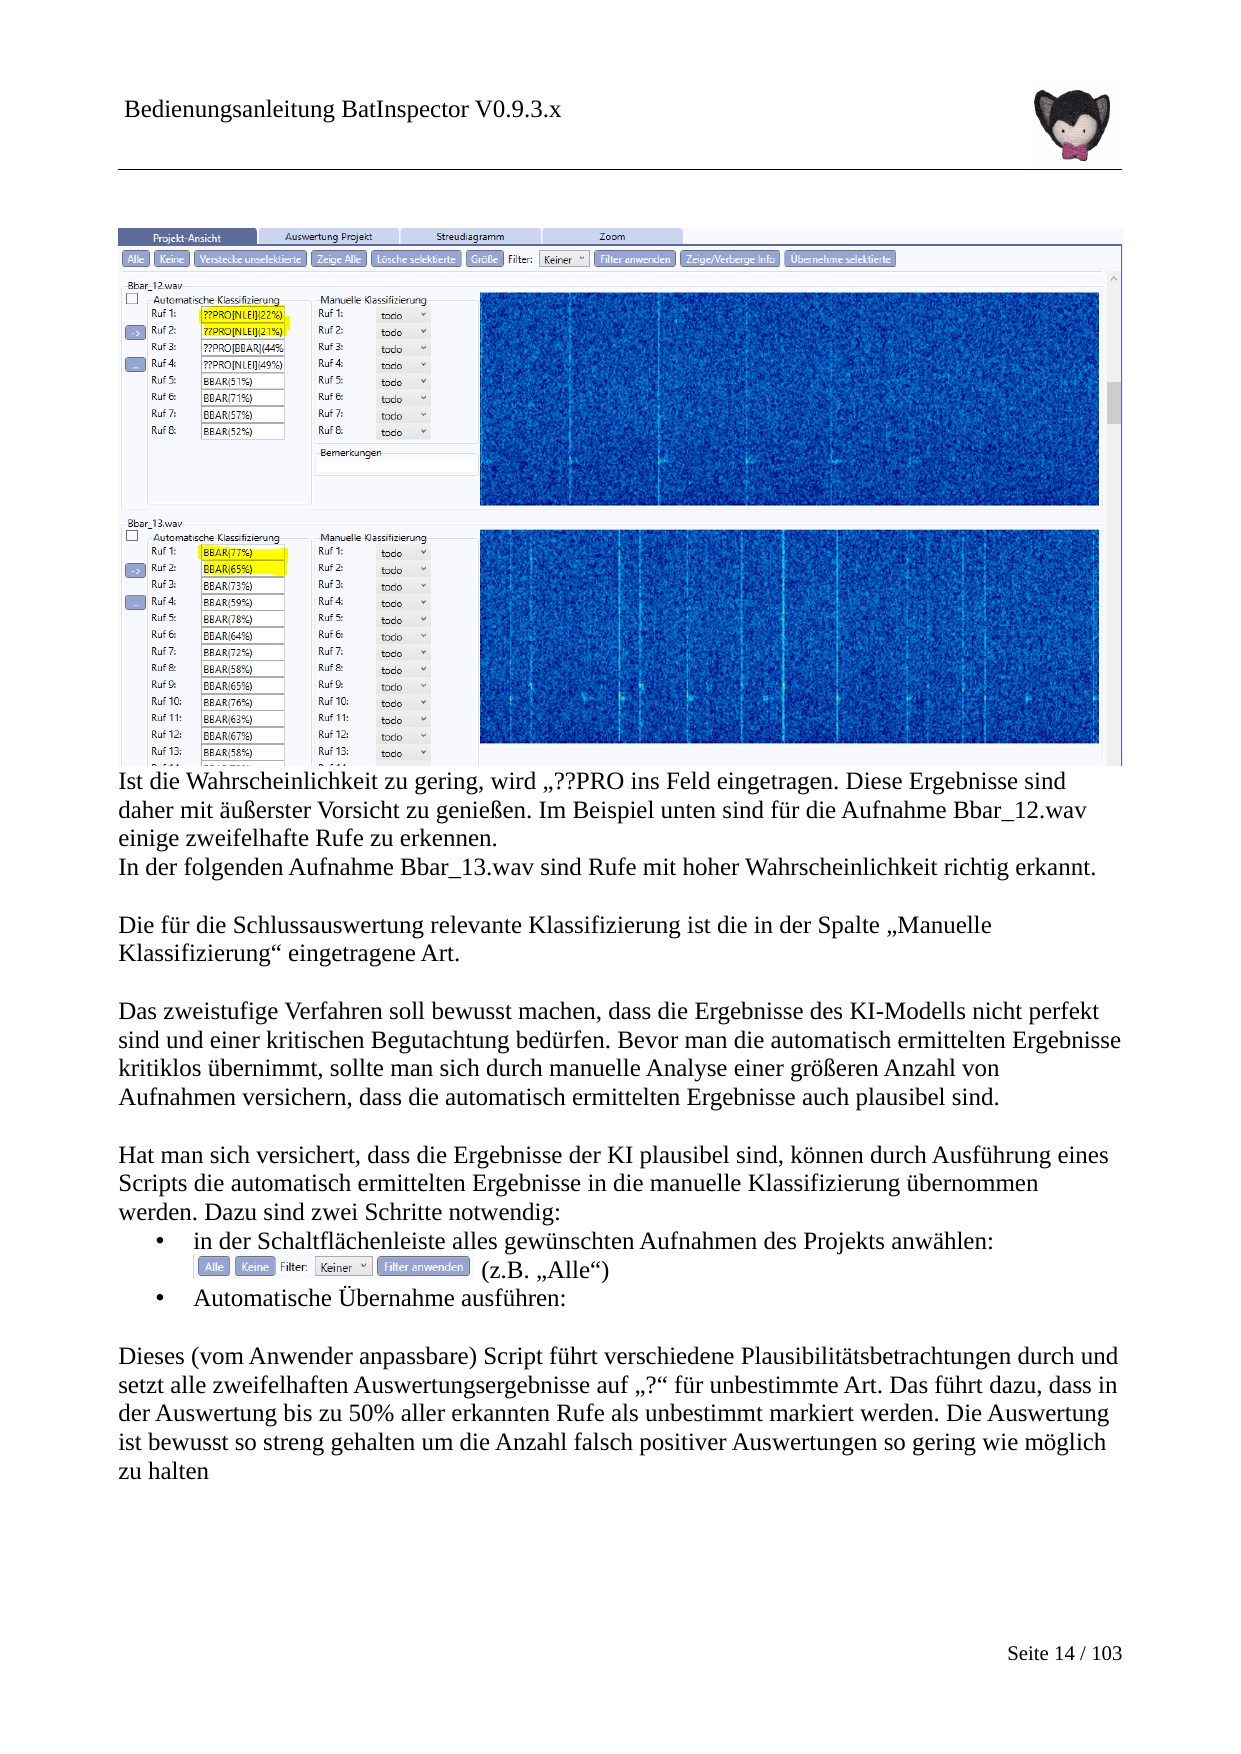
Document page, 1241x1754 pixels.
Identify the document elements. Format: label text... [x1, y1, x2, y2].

text Ist die Wahrscheinlichkeit zu gering, wird „??PRO ins Feld eingetragen. Diese Ergebnisse sind daher mit äußerster Vorsicht zu genießen. Im Beispiel unten sind für die Aufnahme Bbar_12.wav einige zweifelhafte Rufe zu erkennen. [118, 766, 1122, 852]
list in der Schaltflächenleiste alles gewünschten Aufnahmen des Projekts anwählen: (z.B. „Alle“) [156, 1226, 1122, 1283]
text Das zweistufige Verfahren soll bewusst machen, dass die Ergebnisse des KI-Modells nicht perfekt sind und einer kritischen Begutachtung bedürfen. Bevor man die automatisch ermittelten Ergebnisse kritiklos übernimmt, sollte man sich durch manuelle Analyse einer größeren Anzahl von Aufnahmen versichern, dass die automatisch ermittelten Ergebnisse auch plausibel sind. [118, 996, 1122, 1111]
picture [193, 1254, 475, 1279]
text Die für die Schlussauswertung relevante Klassifizierung ist die in der Spalte „Manuelle Klassifizierung“ eingetragene Art. [118, 910, 1122, 967]
text Hat man sich versichert, dass die Ergebnisse der KI plausibel sind, können durch Ausführung eines Scripts die automatisch ermittelten Ergebnisse in die manuelle Klassifizierung übernommen werden. Dazu sind zwei Schritte notwendig: [118, 1140, 1122, 1226]
list Automatische Übernahme ausführen: [156, 1283, 1122, 1341]
picture [1030, 80, 1119, 169]
picture [118, 228, 1123, 766]
text Dieses (vom Anwender anpassbare) Script führt verschiedene Plausibilitätsbetrachtungen durch und setzt alle zweifelhaften Auswertungsergebnisse auf „?“ für unbestimmte Art. Das führt dazu, dass in der Auswertung bis zu 50% aller erkannten Rufe als unbestimmt markiert werden. Die Auswertung ist bewusst so streng gehalten um die Anzahl falsch positiver Auswertungen so gering wie möglich zu halten [118, 1341, 1122, 1485]
text In der folgenden Aufnahme Bbar_13.wav sind Rufe mit hoher Wahrscheinlichkeit richtig erkannt. [118, 852, 1122, 881]
